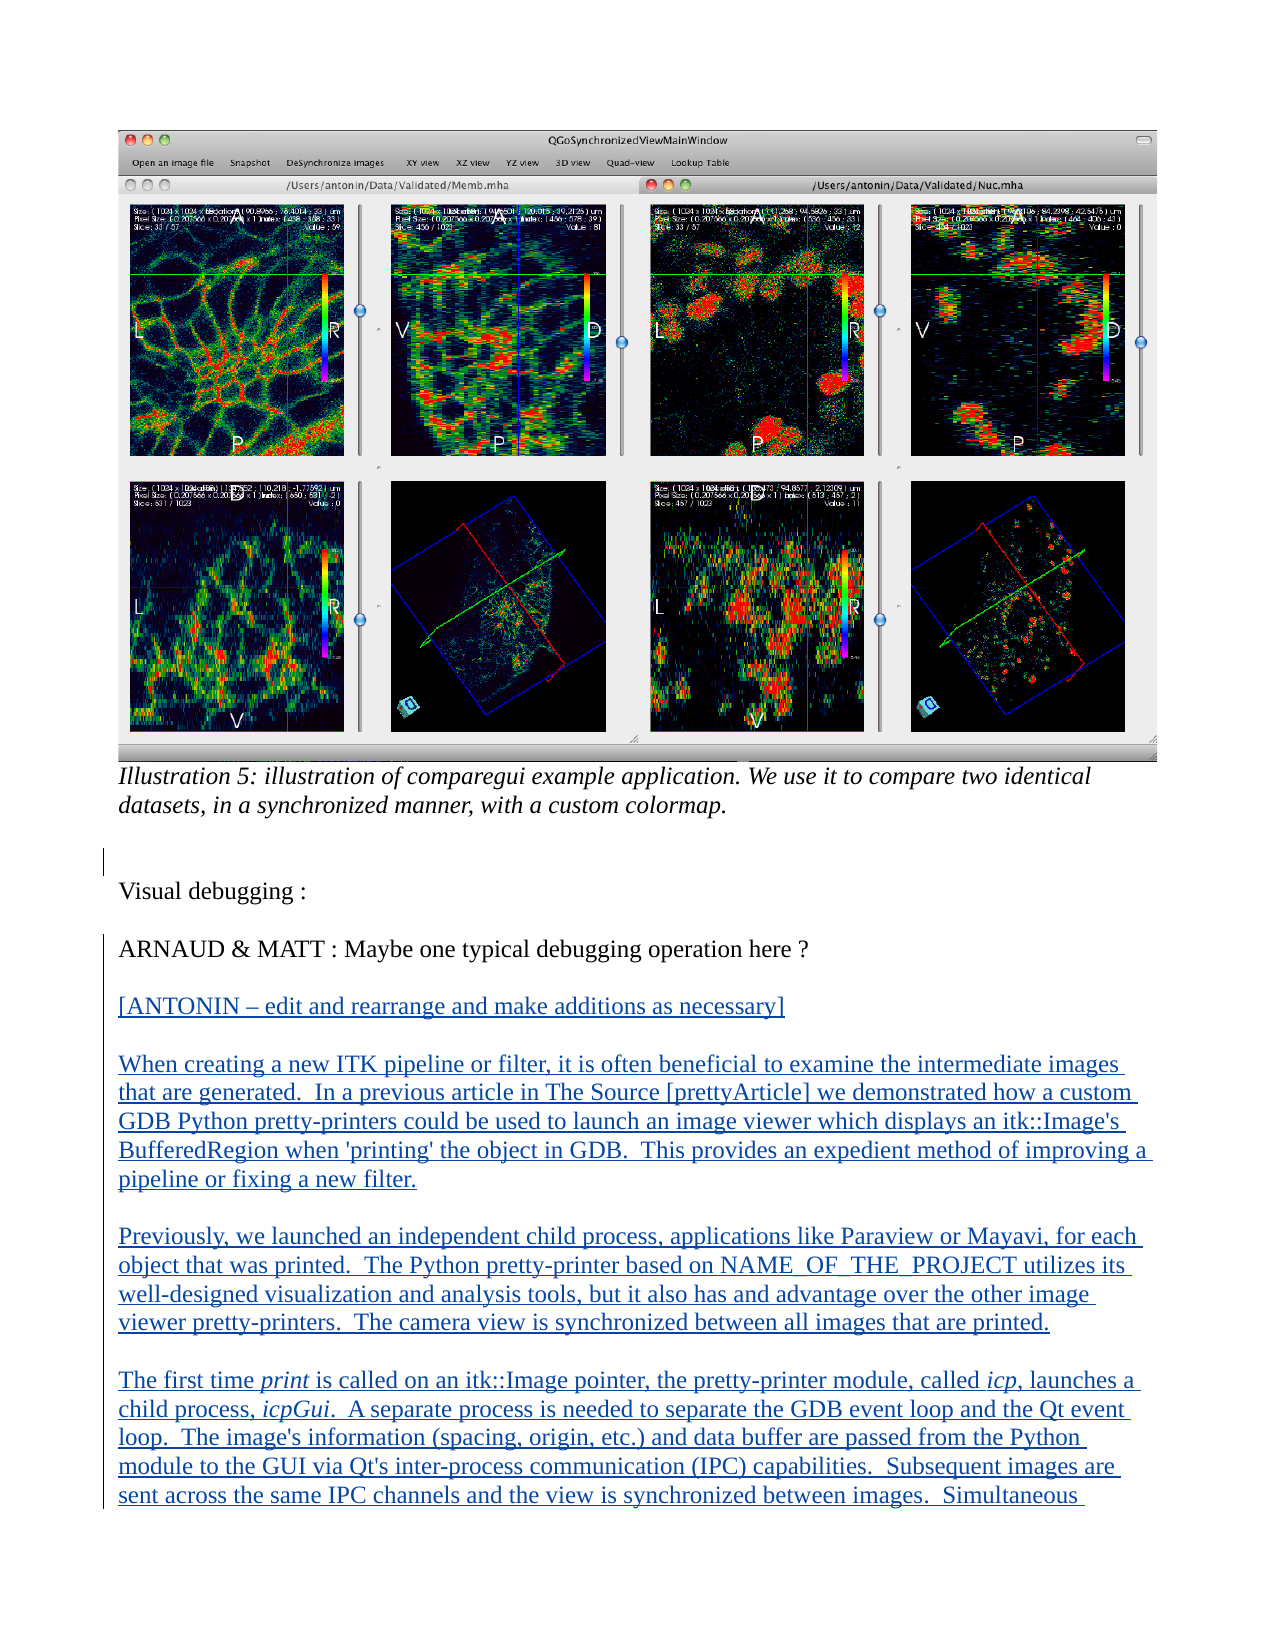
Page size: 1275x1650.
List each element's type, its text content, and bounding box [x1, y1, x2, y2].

text When creating a new ITK pipeline or filter, it is often beneficial to examine the intermediate images that are generated. In a previous article in The Source [prettyArticle] we demonstrated how a custom GDB Python pretty-printers could be used to launch an image viewer which displays an itk::Image's BufferedRegion when 'printing' the object in GDB. This provides an expedient method of improving a pipeline or fixing a new filter. [118, 1049, 1157, 1192]
text Previously, we launched an independent child process, applications like Paraview or Mayavi, for each object that was printed. The Python pretty-printer based on NAME_OF_THE_PROJECT utilizes its well-designed visualization and analysis tools, but it also has and advantage over the other image viewer pretty-printers. The camera view is synchronized between all images that are printed. [118, 1221, 1157, 1336]
picture [118, 130, 1158, 762]
text Visual debugging : [118, 876, 1157, 905]
text ARNAUD & MATT : Maybe one typical debugging operation here ? [118, 934, 1157, 962]
text The first time print is called on an itk::Image pointer, the pretty-printer module, called icp, launches a child process, icpGui. A separate process is needed to separate the GDB event loop and the Qt event loop. The image's information (spacing, origin, etc.) and data buffer are passed from the Python module to the GUI via Qt's inter-process communication (IPC) capabilities. Subsequent images are sent across the same IPC channels and the view is synchronized between images. Simultaneous [118, 1365, 1157, 1509]
text Illustration 5: illustration of comparegui example application. We use it to compare two identical datasets, in a synchronized manner, with a custom colormap. [118, 762, 1157, 819]
text [ANTONIN – edit and rearrange and make additions as necessary] [118, 991, 1157, 1020]
